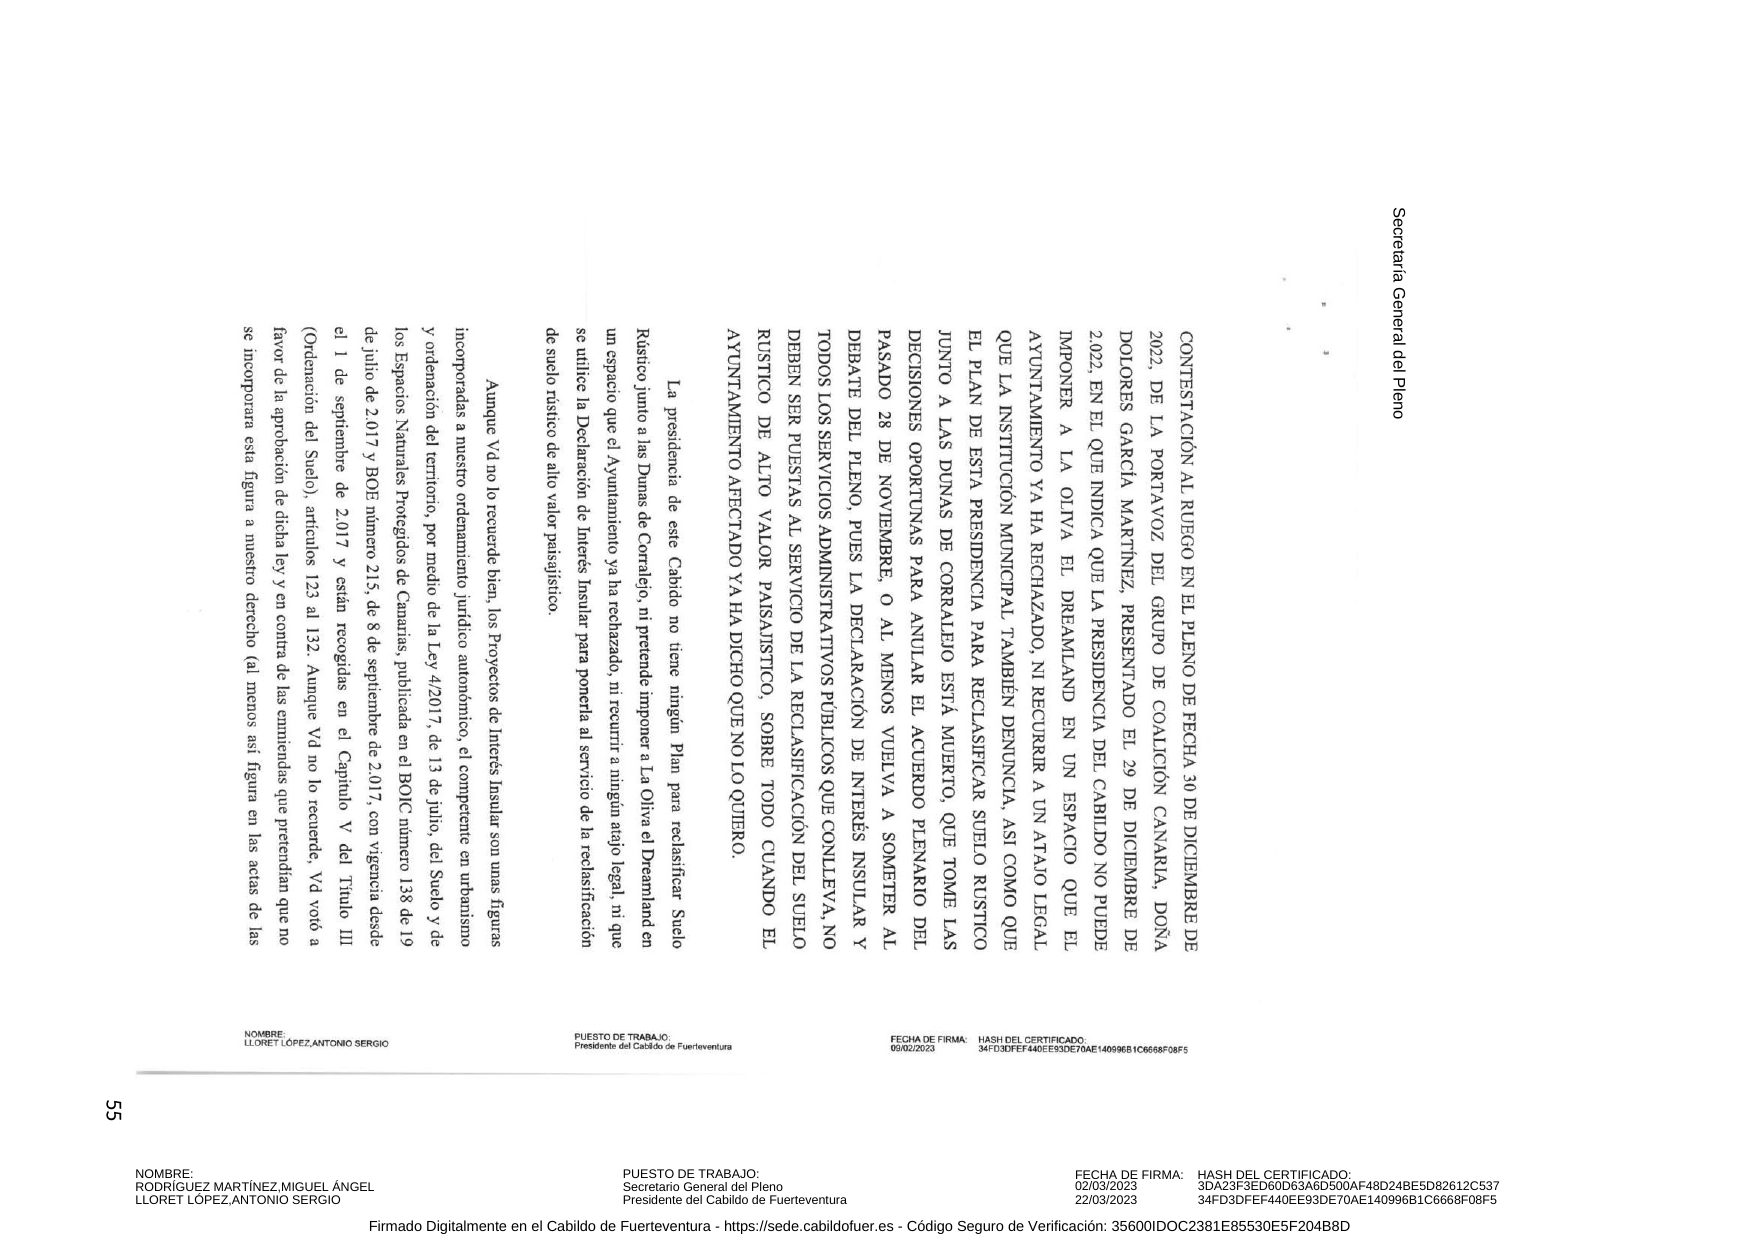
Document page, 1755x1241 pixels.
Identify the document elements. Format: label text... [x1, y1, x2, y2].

text 55 [102, 1099, 127, 1124]
text Secretaría General del Pleno [1390, 207, 1409, 424]
